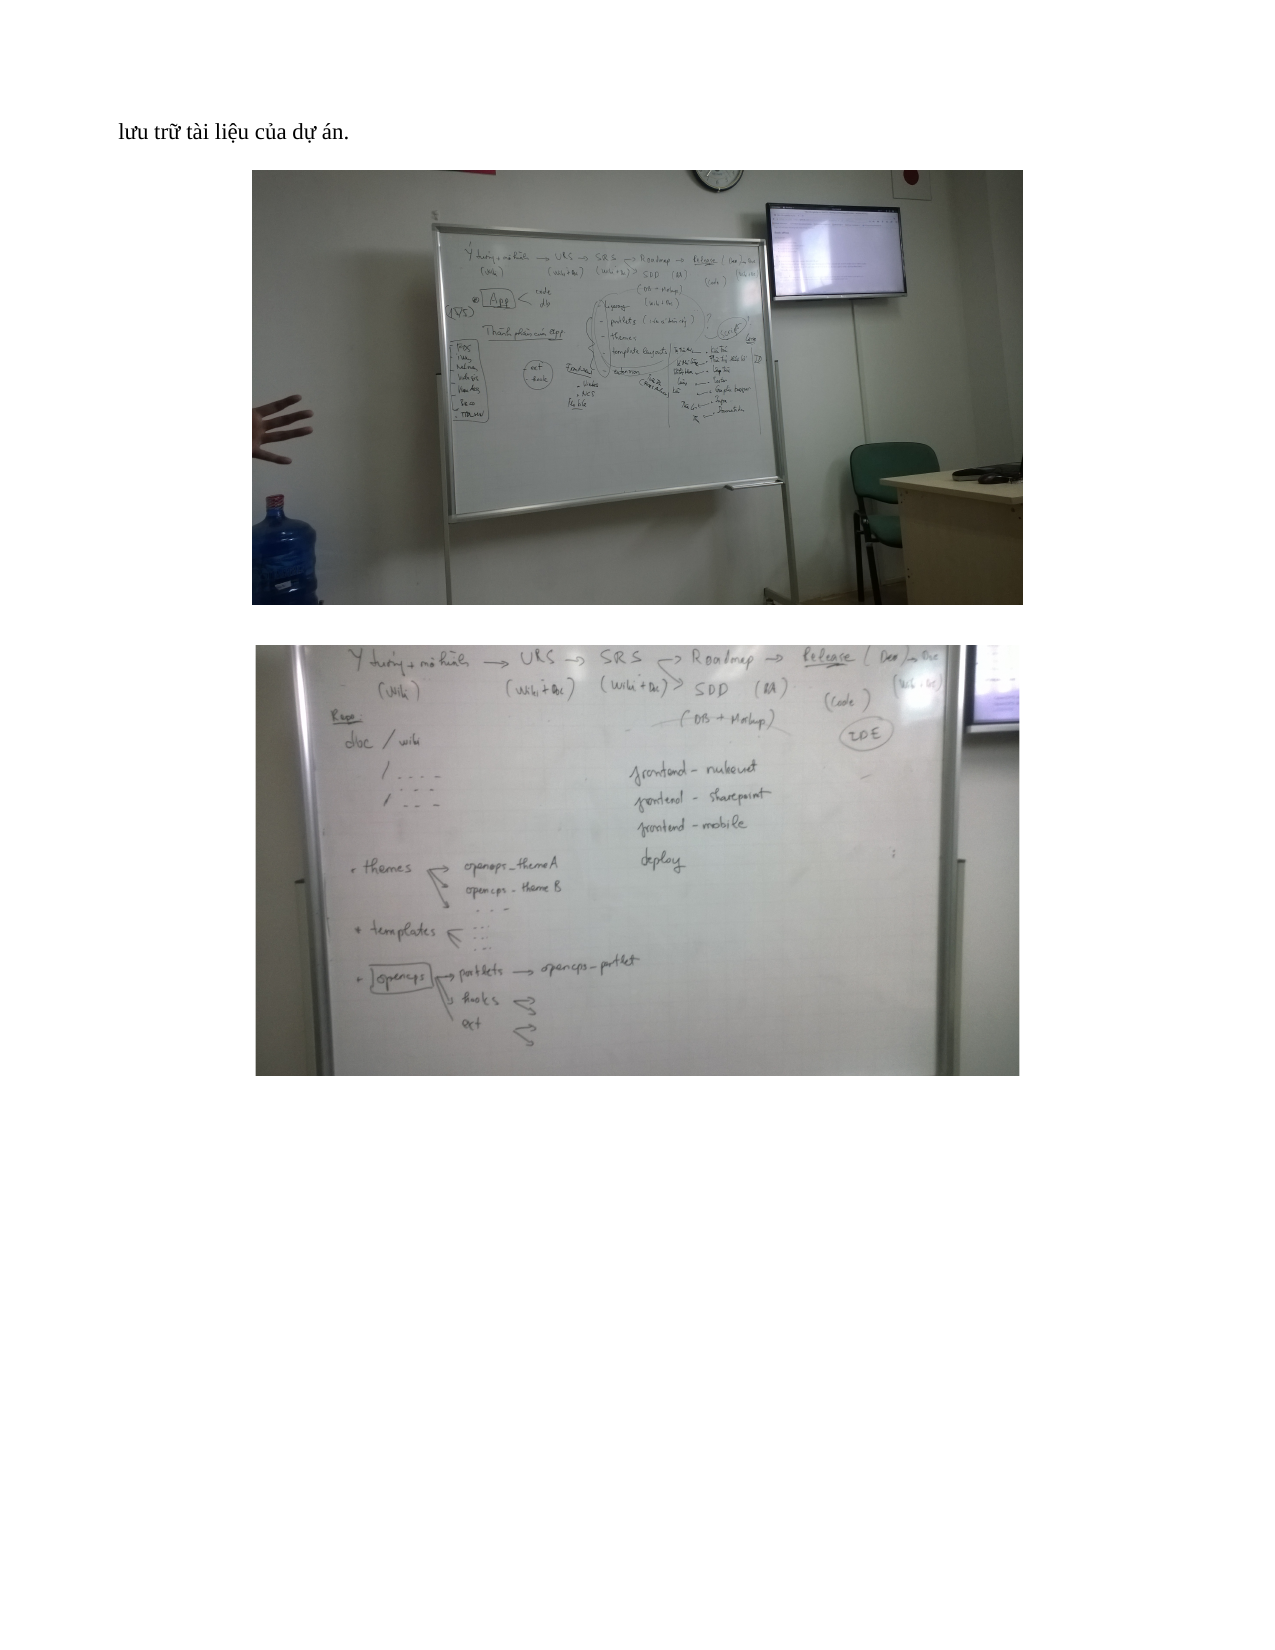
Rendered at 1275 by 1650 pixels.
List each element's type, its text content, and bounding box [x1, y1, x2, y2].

text lưu trữ tài liệu của dự án. [118, 118, 1157, 144]
picture [252, 170, 1023, 605]
picture [255, 645, 1020, 1076]
